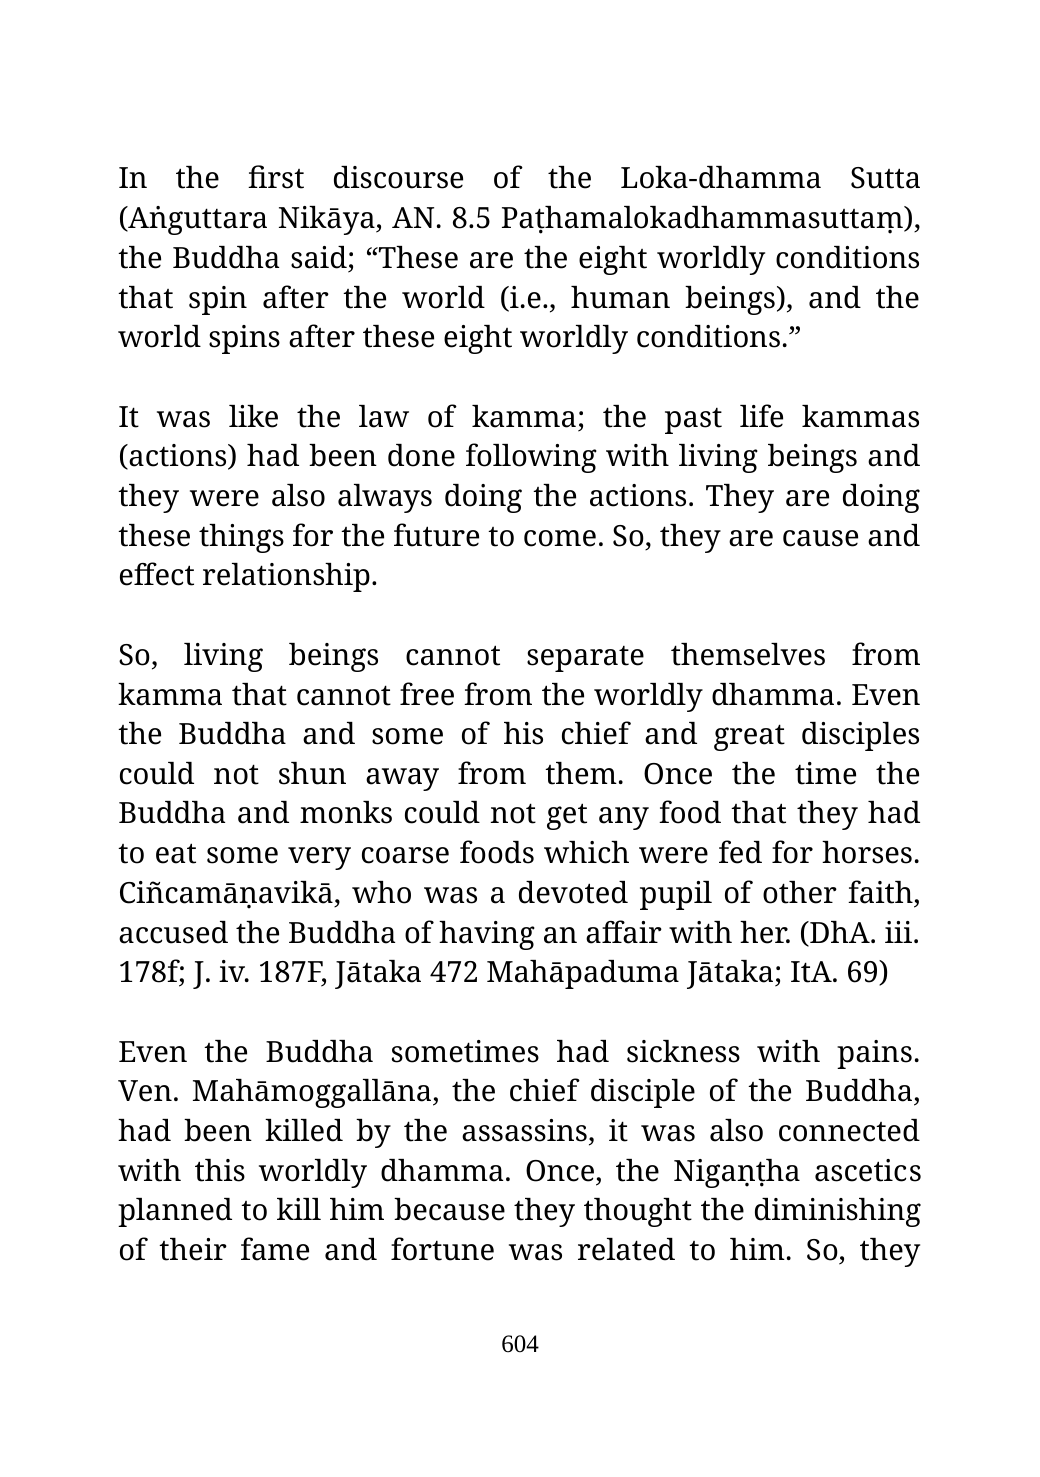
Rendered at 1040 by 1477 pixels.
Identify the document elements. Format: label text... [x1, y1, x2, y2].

text In the first discourse of the Loka-dhamma Sutta (Aṅguttara Nikāya, AN. 8.5 Paṭhamalokadhammasuttaṃ), the Buddha said; “These are the eight worldly conditions that spin after the world (i.e., human beings), and the world spins after these eight worldly conditions.” It was like the law of kamma; the past life kammas (actions) had been done following with living beings and they were also always doing the actions. They are doing these things for the future to come. So, they are cause and effect relationship. So, living beings cannot separate themselves from kamma that cannot free from the worldly dhamma. Even the Buddha and some of his chief and great disciples could not shun away from them. Once the time the Buddha and monks could not get any food that they had to eat some very coarse foods which were fed for horses. Ciñcamāṇavikā, who was a devoted pupil of other faith, accused the Buddha of having an affair with her. (DhA. iii. 178f; J. iv. 187F, Jātaka 472 Mahāpaduma Jātaka; ItA. 69) Even the Buddha sometimes had sickness with pains. Ven. Mahāmoggallāna, the chief disciple of the Buddha, had been killed by the assassins, it was also connected with this worldly dhamma. Once, the Nigaṇṭha ascetics planned to kill him because they thought the diminishing of their fame and fortune was related to him. So, they [118, 118, 922, 1269]
